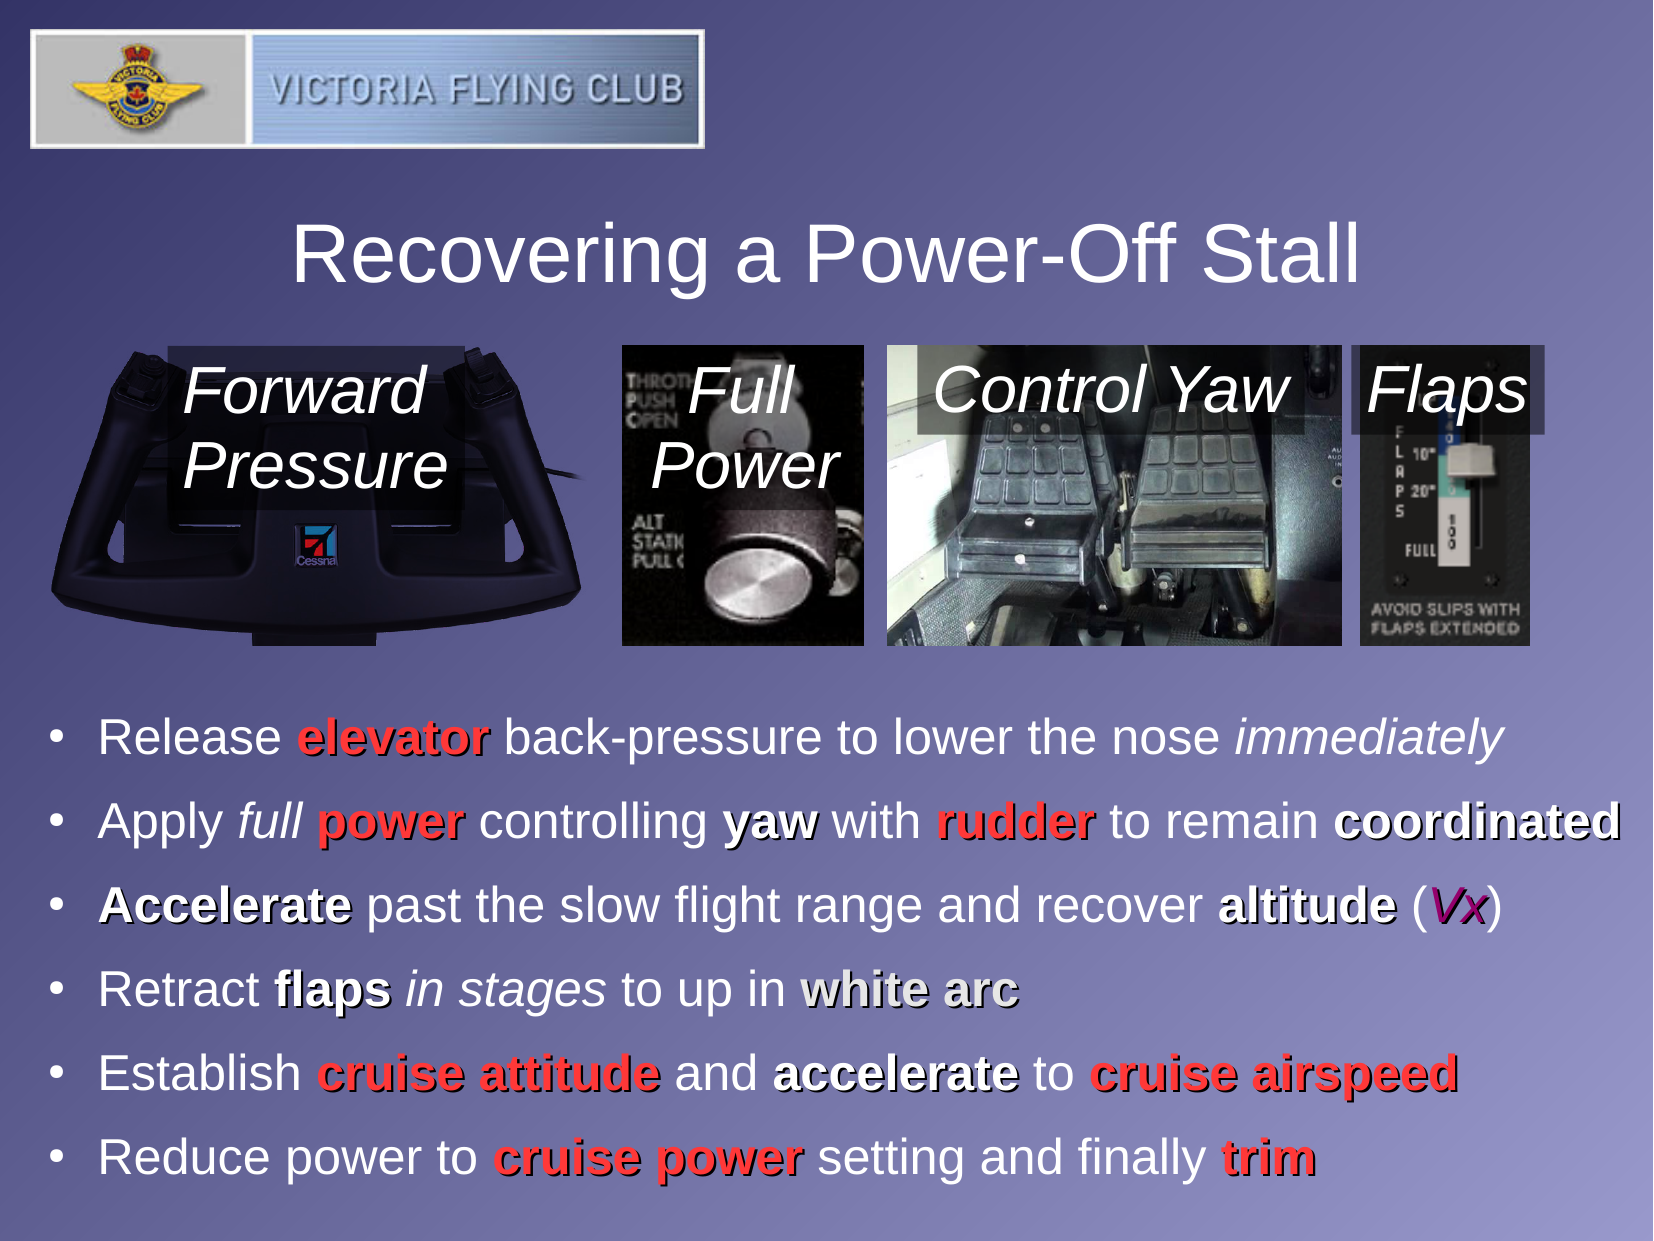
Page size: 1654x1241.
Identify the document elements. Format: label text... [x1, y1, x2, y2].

list Release elevator back-pressure to lower the nose immediately Apply full power controlling yaw with rudder to remain coordinated Accelerate past the slow flight range and recover altitude (Vx) Retract flaps in stages to up in white arc Establish cruise attitude and accelerate to cruise airspeed Reduce power to cruise power setting and finally trim [31, 708, 1622, 1204]
text_box Full Power [635, 345, 855, 511]
picture [887, 345, 1342, 646]
text_box Flaps [1351, 345, 1545, 435]
picture [30, 29, 705, 149]
text_box Forward Pressure [167, 345, 465, 511]
picture [1360, 435, 1530, 646]
title Recovering a Power-Off Stall [82, 150, 1571, 358]
picture [622, 345, 864, 646]
text_box Control Yaw [917, 345, 1305, 435]
picture [44, 345, 587, 646]
